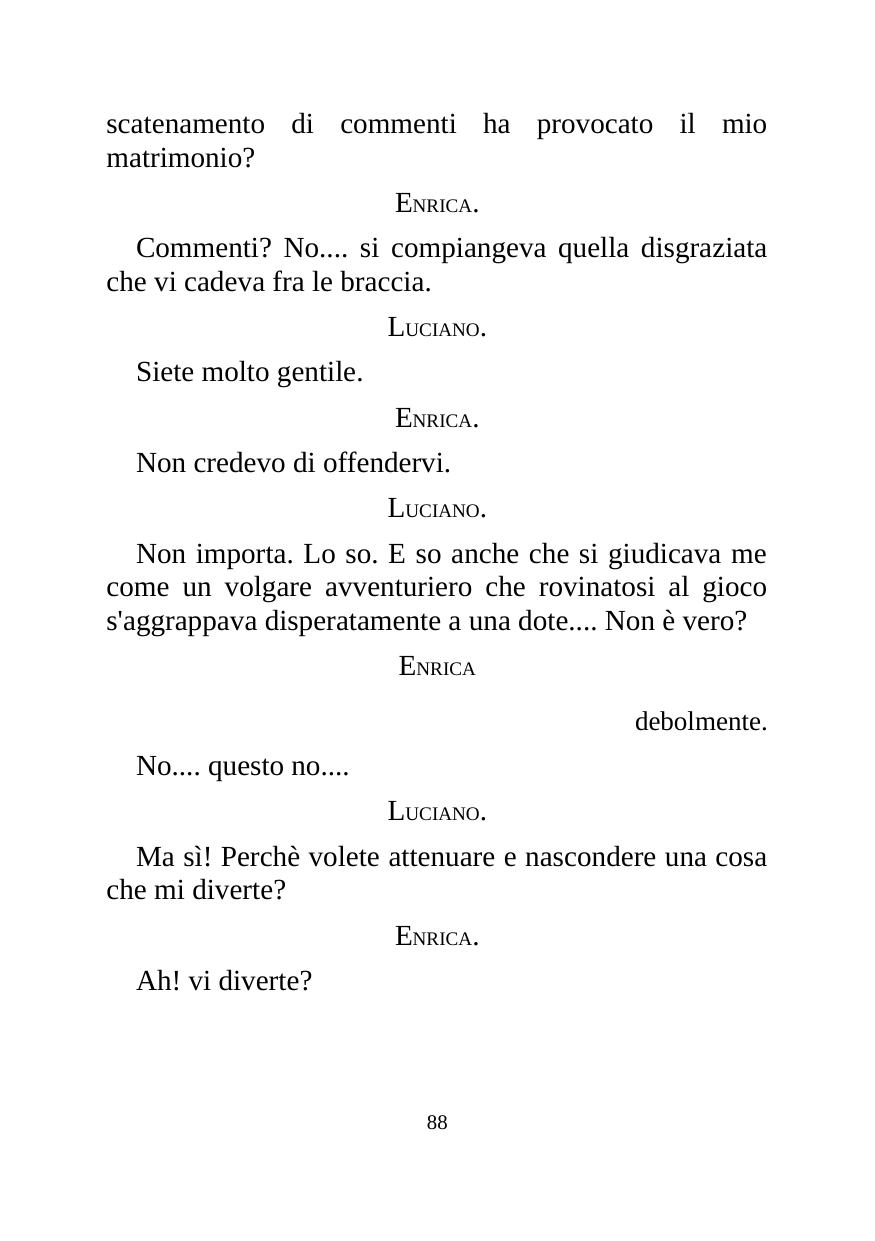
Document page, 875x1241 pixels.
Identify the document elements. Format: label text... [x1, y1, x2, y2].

text Luciano. [106, 491, 768, 524]
text Enrica. [106, 400, 768, 433]
text Non importa. Lo so. E so anche che si giudicava me come un volgare avventuriero che rovinatosi al gioco s'aggrappava disperatamente a una dote.... Non è vero? [106, 536, 768, 636]
text Enrica. [106, 918, 768, 951]
text debolmente. [402, 705, 768, 736]
text Ah! vi diverte? [106, 963, 768, 997]
text Commenti? No.... si compiangeva quella disgraziata che vi cadeva fra le braccia. [106, 230, 768, 297]
text Enrica [106, 648, 768, 682]
text No.... questo no.... [106, 748, 768, 782]
text Luciano. [106, 793, 768, 827]
text Siete molto gentile. [106, 354, 768, 388]
text Enrica. [106, 185, 768, 219]
text Ma sì! Perchè volete attenuare e nascondere una cosa che mi diverte? [106, 839, 768, 906]
text Luciano. [106, 309, 768, 343]
text scatenamento di commenti ha provocato il mio matrimonio? [106, 106, 768, 173]
text Non credevo di offendervi. [106, 445, 768, 479]
